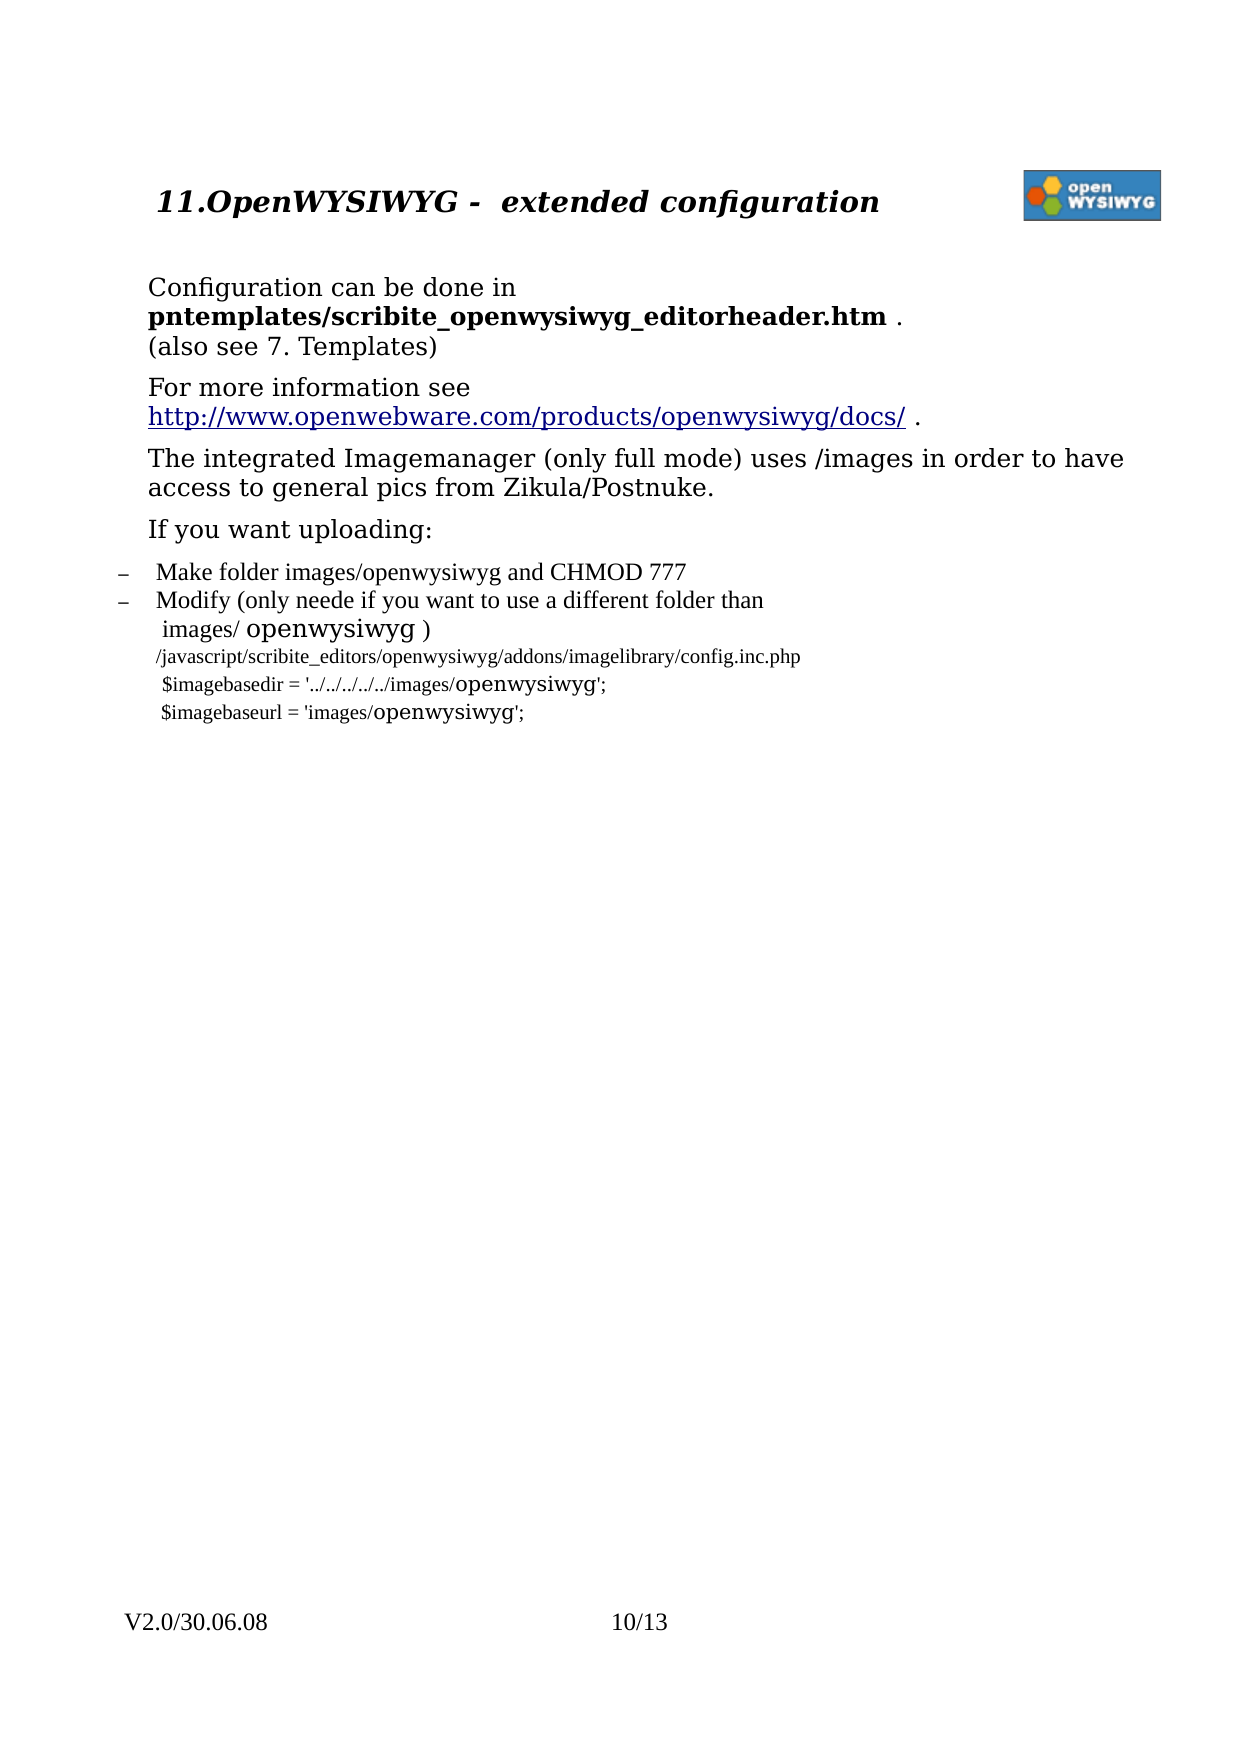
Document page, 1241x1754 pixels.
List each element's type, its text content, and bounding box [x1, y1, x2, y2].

text For more information see http://www.openwebware.com/products/openwysiwyg/docs/ . [148, 373, 1160, 432]
list Make folder images/openwysiwyg and CHMOD 777 [118, 557, 1160, 586]
text The integrated Imagemanager (only full mode) uses /images in order to have access to general pics from Zikula/Postnuke. [148, 444, 1160, 503]
text Configuration can be done in pntemplates/scribite_openwysiwyg_editorheader.htm . (also see 7. Templates) [148, 273, 1160, 361]
text If you want uploading: [148, 515, 1160, 544]
picture [1023, 170, 1162, 221]
list Modify (only neede if you want to use a different folder than images/ openwysiwyg ) /javascript/scribite_editors/openwysiwyg/addons/imagelibrary/config.inc.php $imagebasedir = '../../../../../images/openwysiwyg'; $imagebaseurl = 'images/openwysiwyg'; [118, 586, 1160, 726]
subtitle OpenWYSIWYG - extended configuration [156, 185, 1023, 219]
